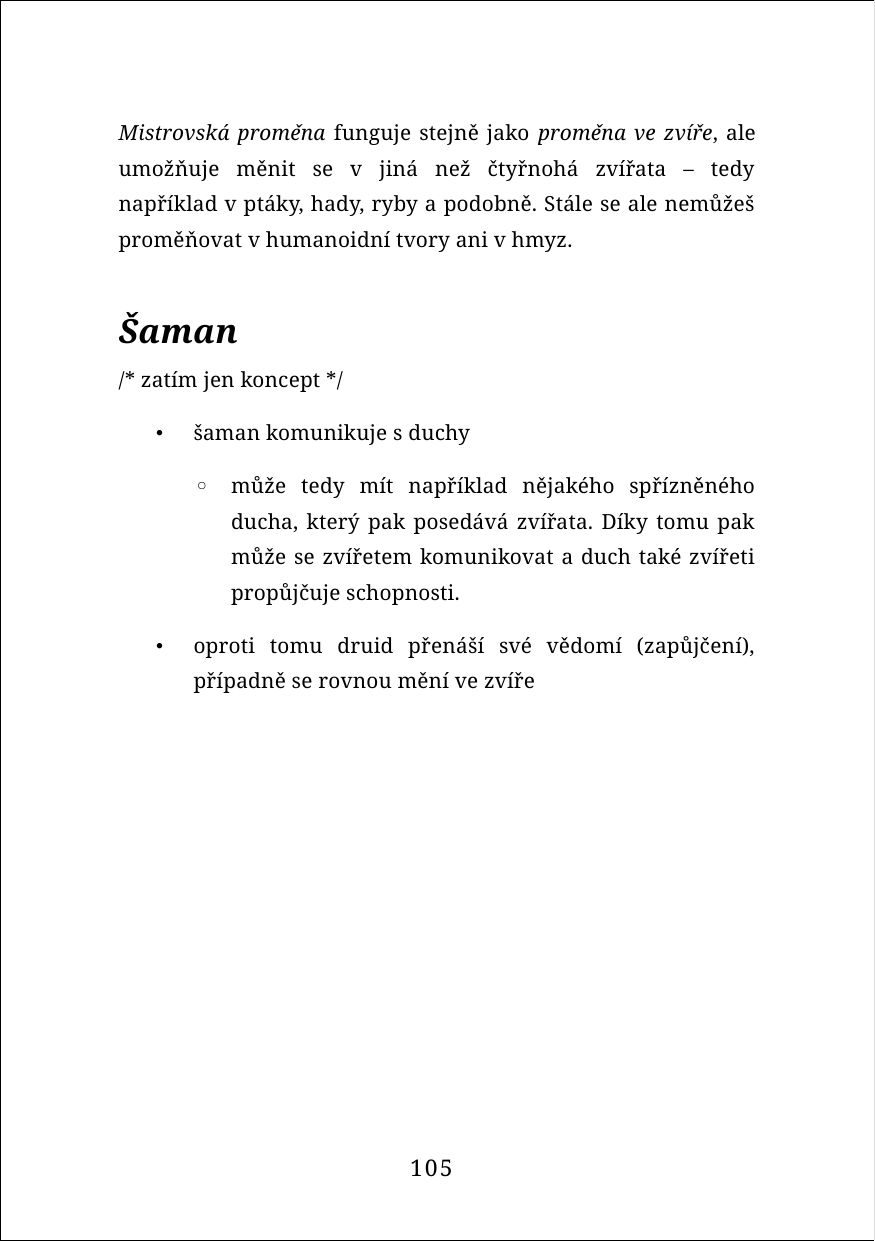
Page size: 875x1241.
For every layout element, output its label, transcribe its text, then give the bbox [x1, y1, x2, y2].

list šaman komunikuje s duchy [156, 418, 756, 446]
list oproti tomu druid přenáší své vědomí (zapůjčení), případně se rovnou mění ve zvíře [156, 631, 756, 695]
text Mistrovská proměna funguje stejně jako proměna ve zvíře, ale umožňuje měnit se v jiná než čtyřnohá zvířata – tedy například v ptáky, hady, ryby a podobně. Stále se ale nemůžeš proměňovat v humanoidní tvory ani v hmyz. [118, 118, 756, 253]
subtitle Šaman [118, 308, 756, 353]
list může tedy mít například nějakého spřízněného ducha, který pak posedává zvířata. Díky tomu pak může se zvířetem komunikovat a duch také zvířeti propůjčuje schopnosti. [193, 471, 756, 606]
text /* zatím jen koncept */ [118, 365, 756, 393]
